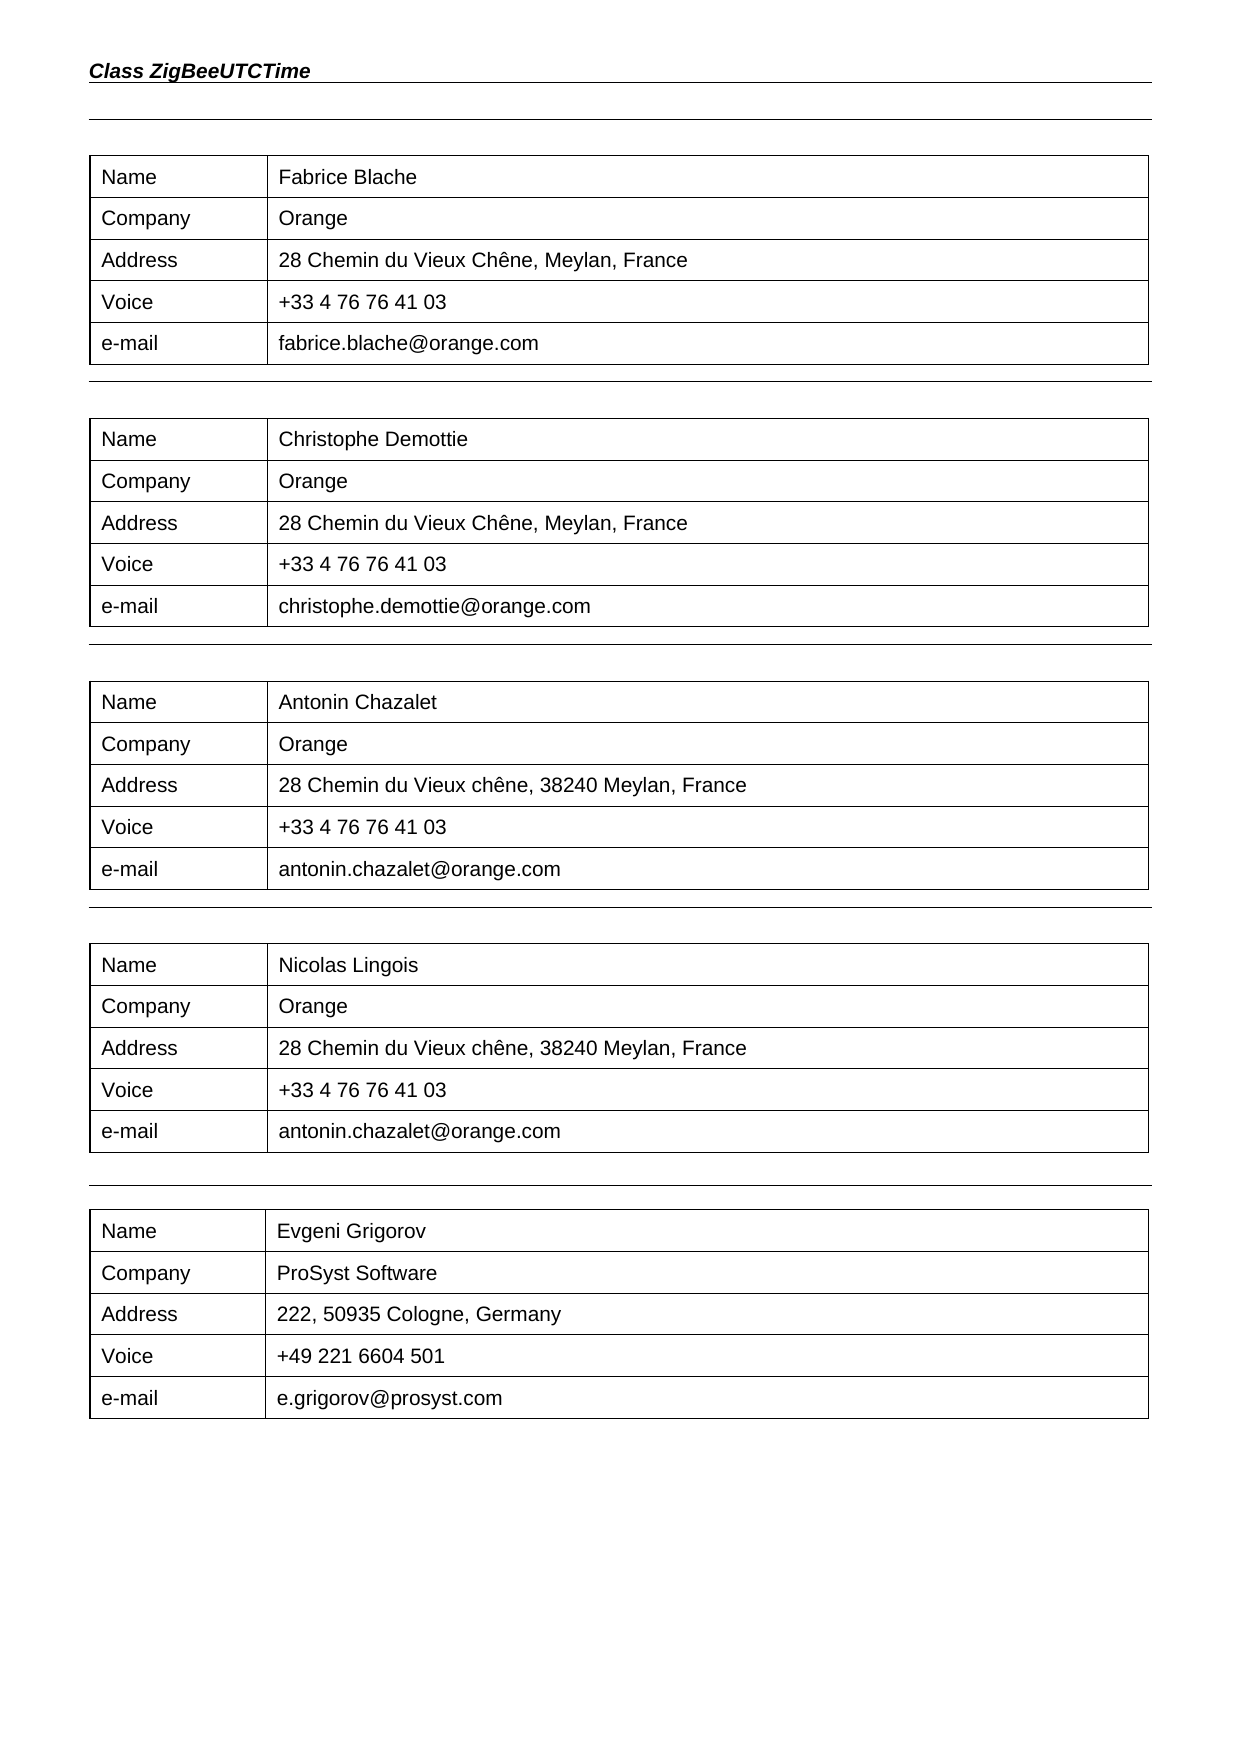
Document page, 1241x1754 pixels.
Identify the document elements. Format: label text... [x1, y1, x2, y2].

table_cell Company [91, 198, 267, 238]
table_header Name [91, 944, 267, 985]
table_cell 28 Chemin du Vieux Chêne, Meylan, France [268, 240, 1148, 280]
table_cell 28 Chemin du Vieux Chêne, Meylan, France [268, 502, 1148, 543]
table_cell Orange [268, 723, 1148, 764]
table_cell ProSyst Software [266, 1252, 1148, 1293]
table_cell Address [91, 1294, 265, 1334]
table_cell e.grigorov@prosyst.com [266, 1377, 1148, 1418]
table_cell Address [91, 1028, 267, 1068]
table_cell e-mail [91, 848, 267, 889]
table_cell antonin.chazalet@orange.com [268, 848, 1148, 889]
table_header Name [91, 156, 267, 197]
table_cell +49 221 6604 501 [266, 1335, 1148, 1376]
table_cell Voice [91, 807, 267, 847]
table_header Fabrice Blache [268, 156, 1148, 197]
table_cell Voice [91, 544, 267, 584]
table_cell +33 4 76 76 41 03 [268, 544, 1148, 584]
table_cell e-mail [91, 586, 267, 626]
table_cell Company [91, 986, 267, 1027]
table_cell fabrice.blache@orange.com [268, 323, 1148, 363]
table_cell 28 Chemin du Vieux chêne, 38240 Meylan, France [268, 1028, 1148, 1068]
table_header Antonin Chazalet [268, 682, 1148, 722]
table_header Name [91, 1210, 265, 1251]
table_cell Orange [268, 986, 1148, 1027]
table_header Name [91, 682, 267, 722]
table_cell e-mail [91, 323, 267, 363]
table_cell Company [91, 723, 267, 764]
table_cell Voice [91, 281, 267, 322]
table_header Christophe Demottie [268, 419, 1148, 459]
table_cell e-mail [91, 1377, 265, 1418]
table_cell Voice [91, 1069, 267, 1110]
table_cell 28 Chemin du Vieux chêne, 38240 Meylan, France [268, 765, 1148, 806]
table_header Nicolas Lingois [268, 944, 1148, 985]
table_cell Address [91, 502, 267, 543]
table_cell Orange [268, 461, 1148, 501]
table_cell e-mail [91, 1111, 267, 1152]
table_cell +33 4 76 76 41 03 [268, 281, 1148, 322]
table_cell Address [91, 240, 267, 280]
table_cell +33 4 76 76 41 03 [268, 1069, 1148, 1110]
table_cell +33 4 76 76 41 03 [268, 807, 1148, 847]
table_cell Voice [91, 1335, 265, 1376]
table_header Name [91, 419, 267, 459]
table_cell 222, 50935 Cologne, Germany [266, 1294, 1148, 1334]
table_header Evgeni Grigorov [266, 1210, 1148, 1251]
table_cell Company [91, 461, 267, 501]
table_cell christophe.demottie@orange.com [268, 586, 1148, 626]
table_cell Address [91, 765, 267, 806]
table_cell Orange [268, 198, 1148, 238]
table_cell antonin.chazalet@orange.com [268, 1111, 1148, 1152]
table_cell Company [91, 1252, 265, 1293]
